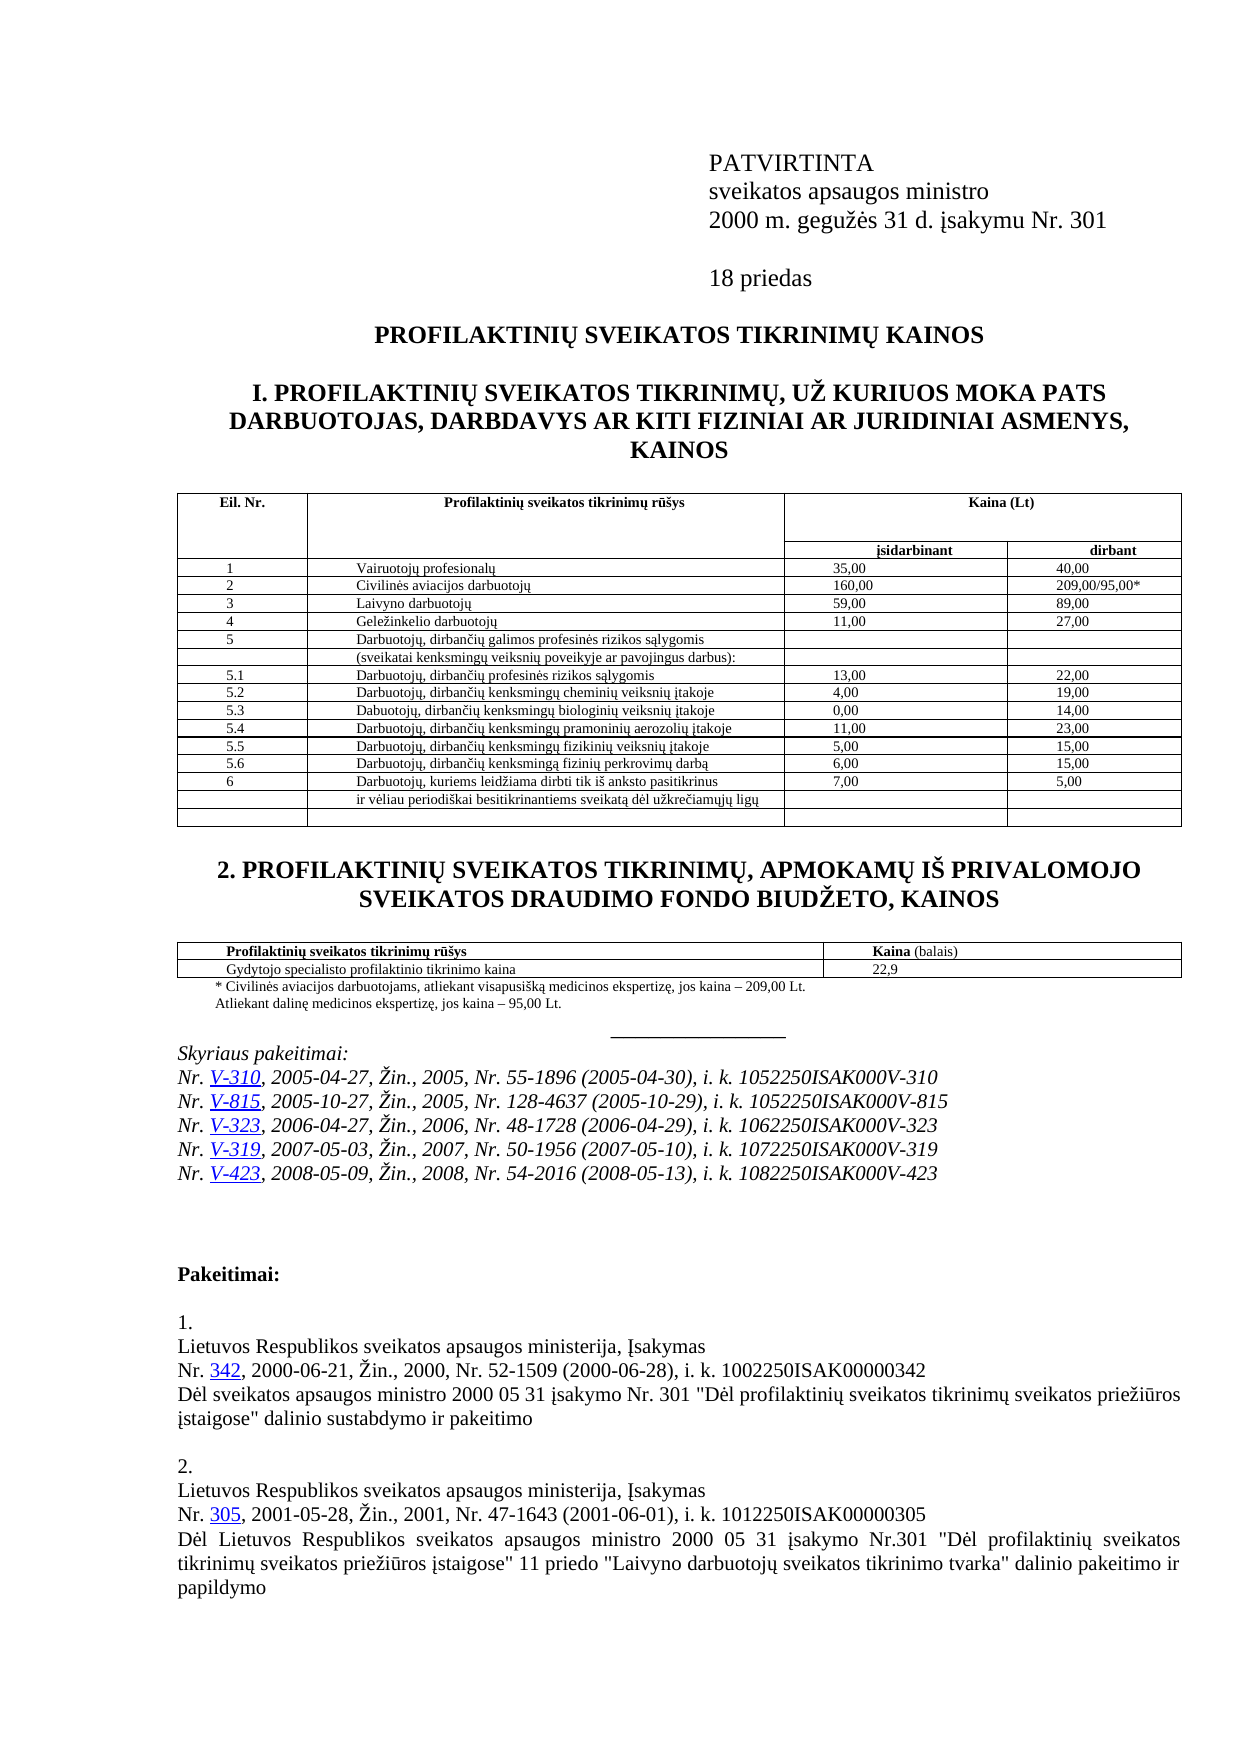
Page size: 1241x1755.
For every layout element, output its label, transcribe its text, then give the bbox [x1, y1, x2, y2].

table_cell dirbant [1008, 542, 1181, 558]
table_cell Vairuotojų profesionalų [308, 559, 784, 576]
table_cell Darbuotojų, dirbančių kenksmingą fizinių perkrovimų darbą [308, 755, 784, 772]
table_cell 7,00 [785, 773, 1007, 790]
table_cell Civilinės aviacijos darbuotojų [308, 577, 784, 594]
table_cell 3 [178, 595, 307, 612]
text * Civilinės aviacijos darbuotojams, atliekant visapusišką medicinos ekspertizę, jos kaina – 209,00 Lt. [215, 978, 1181, 995]
table_cell įsidarbinant [785, 542, 1007, 558]
table_cell 15,00 [1008, 738, 1181, 754]
table_cell [785, 649, 1007, 665]
table_cell 19,00 [1008, 684, 1181, 701]
text Nr. V-310, 2005-04-27, Žin., 2005, Nr. 55-1896 (2005-04-30), i. k. 1052250ISAK000V-310 [177, 1064, 1181, 1089]
table_cell [1008, 791, 1181, 808]
table_cell 5.3 [178, 702, 307, 719]
table_cell 23,00 [1008, 720, 1181, 736]
table_cell Dabuotojų, dirbančių kenksmingų biologinių veiksnių įtakoje [308, 702, 784, 719]
table_cell 22,9 [824, 960, 1181, 977]
table_cell Darbuotojų, kuriems leidžiama dirbti tik iš anksto pasitikrinus [308, 773, 784, 790]
text PROFILAKTINIŲ SVEIKATOS TIKRINIMŲ KAINOS [177, 320, 1181, 349]
table_cell 5.6 [178, 755, 307, 772]
table_cell [1008, 631, 1181, 647]
table_header Kaina (Lt) [785, 494, 1181, 541]
text sveikatos apsaugos ministro [709, 176, 1181, 205]
table_header Profilaktinių sveikatos tikrinimų rūšys [178, 943, 823, 959]
text 18 priedas [709, 263, 1181, 291]
table_cell 5,00 [785, 738, 1007, 754]
table_cell Gydytojo specialisto profilaktinio tikrinimo kaina [178, 960, 823, 977]
table_cell [785, 809, 1007, 826]
text PATVIRTINTA [709, 148, 1181, 176]
text 2. [177, 1454, 1181, 1478]
text Nr. V-423, 2008-05-09, Žin., 2008, Nr. 54-2016 (2008-05-13), i. k. 1082250ISAK000V-423 [177, 1161, 1181, 1185]
table_cell [785, 791, 1007, 808]
table_cell 4,00 [785, 684, 1007, 701]
table_cell Darbuotojų, dirbančių kenksmingų pramoninių aerozolių įtakoje [308, 720, 784, 736]
text Lietuvos Respublikos sveikatos apsaugos ministerija, Įsakymas [177, 1334, 1181, 1358]
table_cell 1 [178, 559, 307, 576]
text Skyriaus pakeitimai: [177, 1041, 1181, 1064]
table_cell 27,00 [1008, 613, 1181, 629]
table_header Eil. Nr. [178, 494, 307, 558]
table_cell 13,00 [785, 666, 1007, 683]
text ______________ [215, 1012, 1181, 1041]
table_cell 5.5 [178, 738, 307, 754]
table_cell 22,00 [1008, 666, 1181, 683]
table_cell 6 [178, 773, 307, 790]
text Atliekant dalinę medicinos ekspertizę, jos kaina – 95,00 Lt. [215, 995, 1181, 1012]
text Nr. V-815, 2005-10-27, Žin., 2005, Nr. 128-4637 (2005-10-29), i. k. 1052250ISAK000V-815 [177, 1089, 1181, 1113]
text 1. [177, 1310, 1181, 1334]
text Nr. V-319, 2007-05-03, Žin., 2007, Nr. 50-1956 (2007-05-10), i. k. 1072250ISAK000V-319 [177, 1137, 1181, 1161]
table_cell 4 [178, 613, 307, 629]
text Nr. 305, 2001-05-28, Žin., 2001, Nr. 47-1643 (2001-06-01), i. k. 1012250ISAK00000305 [177, 1502, 1181, 1526]
table_cell 15,00 [1008, 755, 1181, 772]
table_cell 6,00 [785, 755, 1007, 772]
text Lietuvos Respublikos sveikatos apsaugos ministerija, Įsakymas [177, 1478, 1181, 1502]
text Dėl Lietuvos Respublikos sveikatos apsaugos ministro 2000 05 31 įsakymo Nr.301 "Dėl profilaktinių sveikatos tikrinimų sveikatos priežiūros įstaigose" 11 priedo "Laivyno darbuotojų sveikatos tikrinimo tvarka" dalinio pakeitimo ir papildymo [177, 1526, 1181, 1599]
table_cell Darbuotojų, dirbančių profesinės rizikos sąlygomis [308, 666, 784, 683]
table_cell [1008, 809, 1181, 826]
table_cell 5.2 [178, 684, 307, 701]
text Dėl sveikatos apsaugos ministro 2000 05 31 įsakymo Nr. 301 "Dėl profilaktinių sveikatos tikrinimų sveikatos priežiūros įstaigose" dalinio sustabdymo ir pakeitimo [177, 1382, 1181, 1430]
table_cell Darbuotojų, dirbančių kenksmingų fizikinių veiksnių įtakoje [308, 738, 784, 754]
table_cell 11,00 [785, 720, 1007, 736]
table_cell 14,00 [1008, 702, 1181, 719]
table_cell 160,00 [785, 577, 1007, 594]
table_cell 5 [178, 631, 307, 647]
table_cell Darbuotojų, dirbančių galimos profesinės rizikos sąlygomis [308, 631, 784, 647]
text I. PROFILAKTINIŲ SVEIKATOS TIKRINIMŲ, UŽ KURIUOS MOKA PATS DARBUOTOJAS, DARBDAVYS AR KITI FIZINIAI AR JURIDINIAI ASMENYS, KAINOS [177, 378, 1181, 464]
table_cell [785, 631, 1007, 647]
table_cell 35,00 [785, 559, 1007, 576]
table_header Profilaktinių sveikatos tikrinimų rūšys [308, 494, 784, 558]
table_cell [178, 809, 307, 826]
table_cell 89,00 [1008, 595, 1181, 612]
table_cell 5,00 [1008, 773, 1181, 790]
table_cell 5.1 [178, 666, 307, 683]
table_cell 2 [178, 577, 307, 594]
table_cell 0,00 [785, 702, 1007, 719]
text 2. PROFILAKTINIŲ SVEIKATOS TIKRINIMŲ, APMOKAMŲ IŠ PRIVALOMOJO SVEIKATOS DRAUDIMO FONDO BIUDŽETO, KAINOS [177, 855, 1181, 913]
table_cell ir vėliau periodiškai besitikrinantiems sveikatą dėl užkrečiamųjų ligų [308, 791, 784, 808]
table_cell (sveikatai kenksmingų veiksnių poveikyje ar pavojingus darbus): [308, 649, 784, 665]
table_cell [308, 809, 784, 826]
table_cell [178, 791, 307, 808]
text 2000 m. gegužės 31 d. įsakymu Nr. 301 [709, 205, 1181, 234]
table_cell 209,00/95,00* [1008, 577, 1181, 594]
table_cell Darbuotojų, dirbančių kenksmingų cheminių veiksnių įtakoje [308, 684, 784, 701]
table_cell Geležinkelio darbuotojų [308, 613, 784, 629]
table_cell [1008, 649, 1181, 665]
text Nr. V-323, 2006-04-27, Žin., 2006, Nr. 48-1728 (2006-04-29), i. k. 1062250ISAK000V-323 [177, 1113, 1181, 1137]
table_cell 40,00 [1008, 559, 1181, 576]
text Pakeitimai: [177, 1262, 1181, 1286]
text Nr. 342, 2000-06-21, Žin., 2000, Nr. 52-1509 (2000-06-28), i. k. 1002250ISAK00000342 [177, 1358, 1181, 1382]
table_cell 5.4 [178, 720, 307, 736]
table_cell Laivyno darbuotojų [308, 595, 784, 612]
table_cell 11,00 [785, 613, 1007, 629]
table_cell [178, 649, 307, 665]
table_header Kaina (balais) [824, 943, 1181, 959]
table_cell 59,00 [785, 595, 1007, 612]
